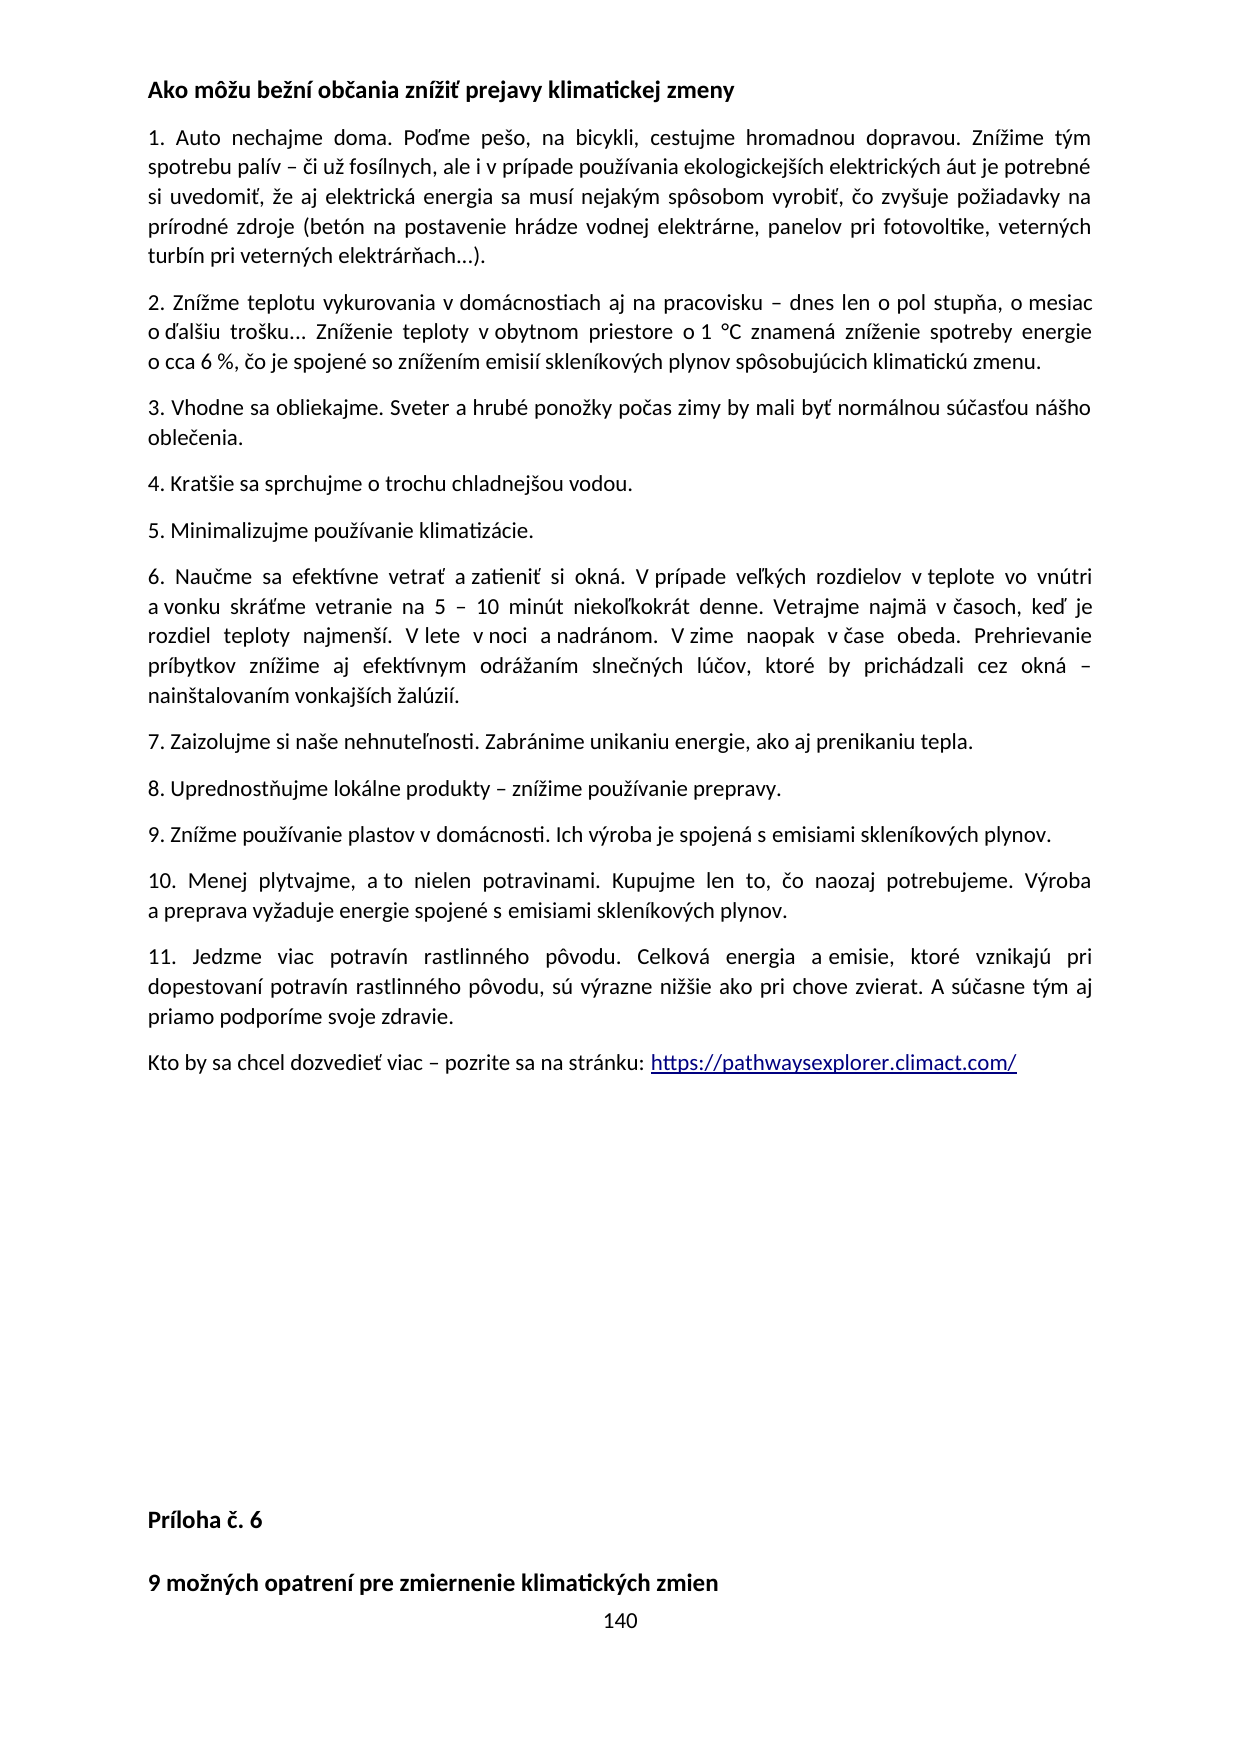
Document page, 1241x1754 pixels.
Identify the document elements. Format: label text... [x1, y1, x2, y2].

text 6. Naučme sa efektívne vetrať a zatieniť si okná. V prípade veľkých rozdielov v teplote vo vnútri a vonku skráťme vetranie na 5 – 10 minút niekoľkokrát denne. Vetrajme najmä v časoch, keď je rozdiel teploty najmenší. V lete v noci a nadránom. V zime naopak v čase obeda. Prehrievanie príbytkov znížime aj efektívnym odrážaním slnečných lúčov, ktoré by prichádzali cez okná – nainštalovaním vonkajších žalúzií. [148, 562, 1093, 709]
text 8. Uprednostňujme lokálne produkty – znížime používanie prepravy. [148, 774, 1093, 802]
text 11. Jedzme viac potravín rastlinného pôvodu. Celková energia a emisie, ktoré vznikajú pri dopestovaní potravín rastlinného pôvodu, sú výrazne nižšie ako pri chove zvierat. A súčasne tým aj priamo podporíme svoje zdravie. [148, 942, 1093, 1030]
text 7. Zaizolujme si naše nehnuteľnosti. Zabránime unikaniu energie, ako aj prenikaniu tepla. [148, 727, 1093, 755]
text 4. Kratšie sa sprchujme o trochu chladnejšou vodou. [148, 469, 1093, 498]
text Príloha č. 6 [148, 1504, 1093, 1535]
text 5. Minimalizujme používanie klimatizácie. [148, 516, 1093, 544]
text Ako môžu bežní občania znížiť prejavy klimatickej zmeny [148, 74, 1093, 104]
text 1. Auto nechajme doma. Poďme pešo, na bicykli, cestujme hromadnou dopravou. Znížime tým spotrebu palív – či už fosílnych, ale i v prípade používania ekologickejších elektrických áut je potrebné si uvedomiť, že aj elektrická energia sa musí nejakým spôsobom vyrobiť, čo zvyšuje požiadavky na prírodné zdroje (betón na postavenie hrádze vodnej elektrárne, panelov pri fotovoltike, veterných turbín pri veterných elektrárňach...). [148, 123, 1093, 269]
text 2. Znížme teplotu vykurovania v domácnostiach aj na pracovisku – dnes len o pol stupňa, o mesiac o ďalšiu trošku... Zníženie teploty v obytnom priestore o 1 °C znamená zníženie spotreby energie o cca 6 %, čo je spojené so znížením emisií skleníkových plynov spôsobujúcich klimatickú zmenu. [148, 288, 1093, 375]
text 9. Znížme používanie plastov v domácnosti. Ich výroba je spojená s emisiami skleníkových plynov. [148, 820, 1093, 848]
text 10. Menej plytvajme, a to nielen potravinami. Kupujme len to, čo naozaj potrebujeme. Výroba a preprava vyžaduje energie spojené s emisiami skleníkových plynov. [148, 866, 1093, 924]
text 9 možných opatrení pre zmiernenie klimatických zmien [148, 1567, 1093, 1597]
text Kto by sa chcel dozvedieť viac – pozrite sa na stránku: https://pathwaysexplorer.climact.com/ [148, 1048, 1093, 1076]
text 3. Vhodne sa obliekajme. Sveter a hrubé ponožky počas zimy by mali byť normálnou súčasťou nášho oblečenia. [148, 393, 1093, 451]
